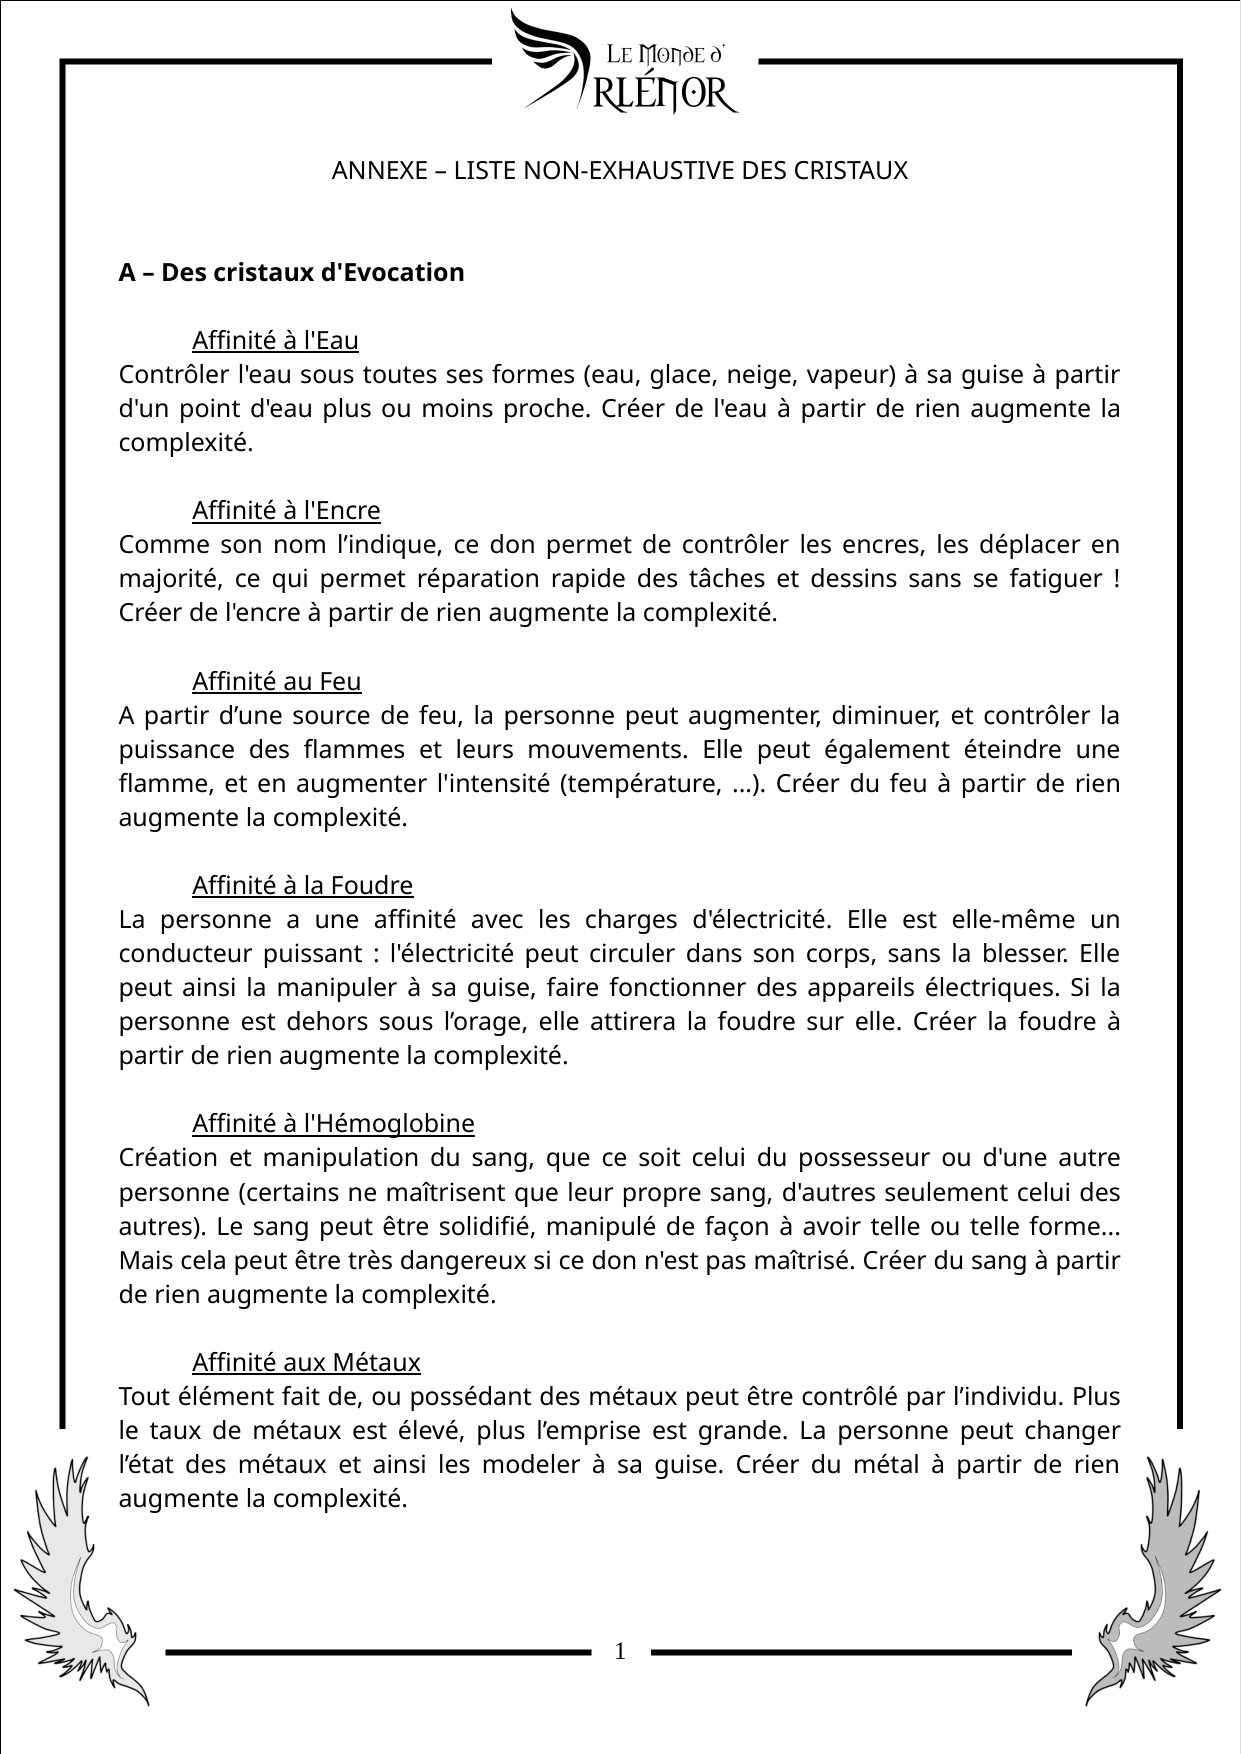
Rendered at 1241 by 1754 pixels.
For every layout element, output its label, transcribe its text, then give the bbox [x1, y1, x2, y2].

text Affinité à l'Encre [118, 493, 1122, 527]
text Comme son nom l’indique, ce don permet de contrôler les encres, les déplacer en majorité, ce qui permet réparation rapide des tâches et dessins sans se fatiguer ! Créer de l'encre à partir de rien augmente la complexité. [118, 527, 1122, 629]
text Création et manipulation du sang, que ce soit celui du possesseur ou d'une autre personne (certains ne maîtrisent que leur propre sang, d'autres seulement celui des autres). Le sang peut être solidifié, manipulé de façon à avoir telle ou telle forme... Mais cela peut être très dangereux si ce don n'est pas maîtrisé. Créer du sang à partir de rien augmente la complexité. [118, 1140, 1122, 1310]
text Tout élément fait de, ou possédant des métaux peut être contrôlé par l’individu. Plus le taux de métaux est élevé, plus l’emprise est grande. La personne peut changer l’état des métaux et ainsi les modeler à sa guise. Créer du métal à partir de rien augmente la complexité. [118, 1378, 1122, 1515]
text La personne a une affinité avec les charges d'électricité. Elle est elle-même un conducteur puissant : l'électricité peut circuler dans son corps, sans la blesser. Elle peut ainsi la manipuler à sa guise, faire fonctionner des appareils électriques. Si la personne est dehors sous l’orage, elle attirera la foudre sur elle. Créer la foudre à partir de rien augmente la complexité. [118, 902, 1122, 1072]
text Affinité aux Métaux [118, 1344, 1122, 1378]
text A partir d’une source de feu, la personne peut augmenter, diminuer, et contrôler la puissance des flammes et leurs mouvements. Elle peut également éteindre une flamme, et en augmenter l'intensité (température, ...). Créer du feu à partir de rien augmente la complexité. [118, 697, 1122, 833]
text Affinité à l'Hémoglobine [118, 1106, 1122, 1140]
picture [1, 1, 1240, 1754]
text ANNEXE – LISTE NON-EXHAUSTIVE DES CRISTAUX [118, 152, 1122, 186]
text Affinité à l'Eau [118, 323, 1122, 357]
text Affinité à la Foudre [118, 868, 1122, 902]
text Contrôler l'eau sous toutes ses formes (eau, glace, neige, vapeur) à sa guise à partir d'un point d'eau plus ou moins proche. Créer de l'eau à partir de rien augmente la complexité. [118, 357, 1122, 459]
text Affinité au Feu [118, 663, 1122, 697]
text A – Des cristaux d'Evocation [118, 254, 1122, 288]
